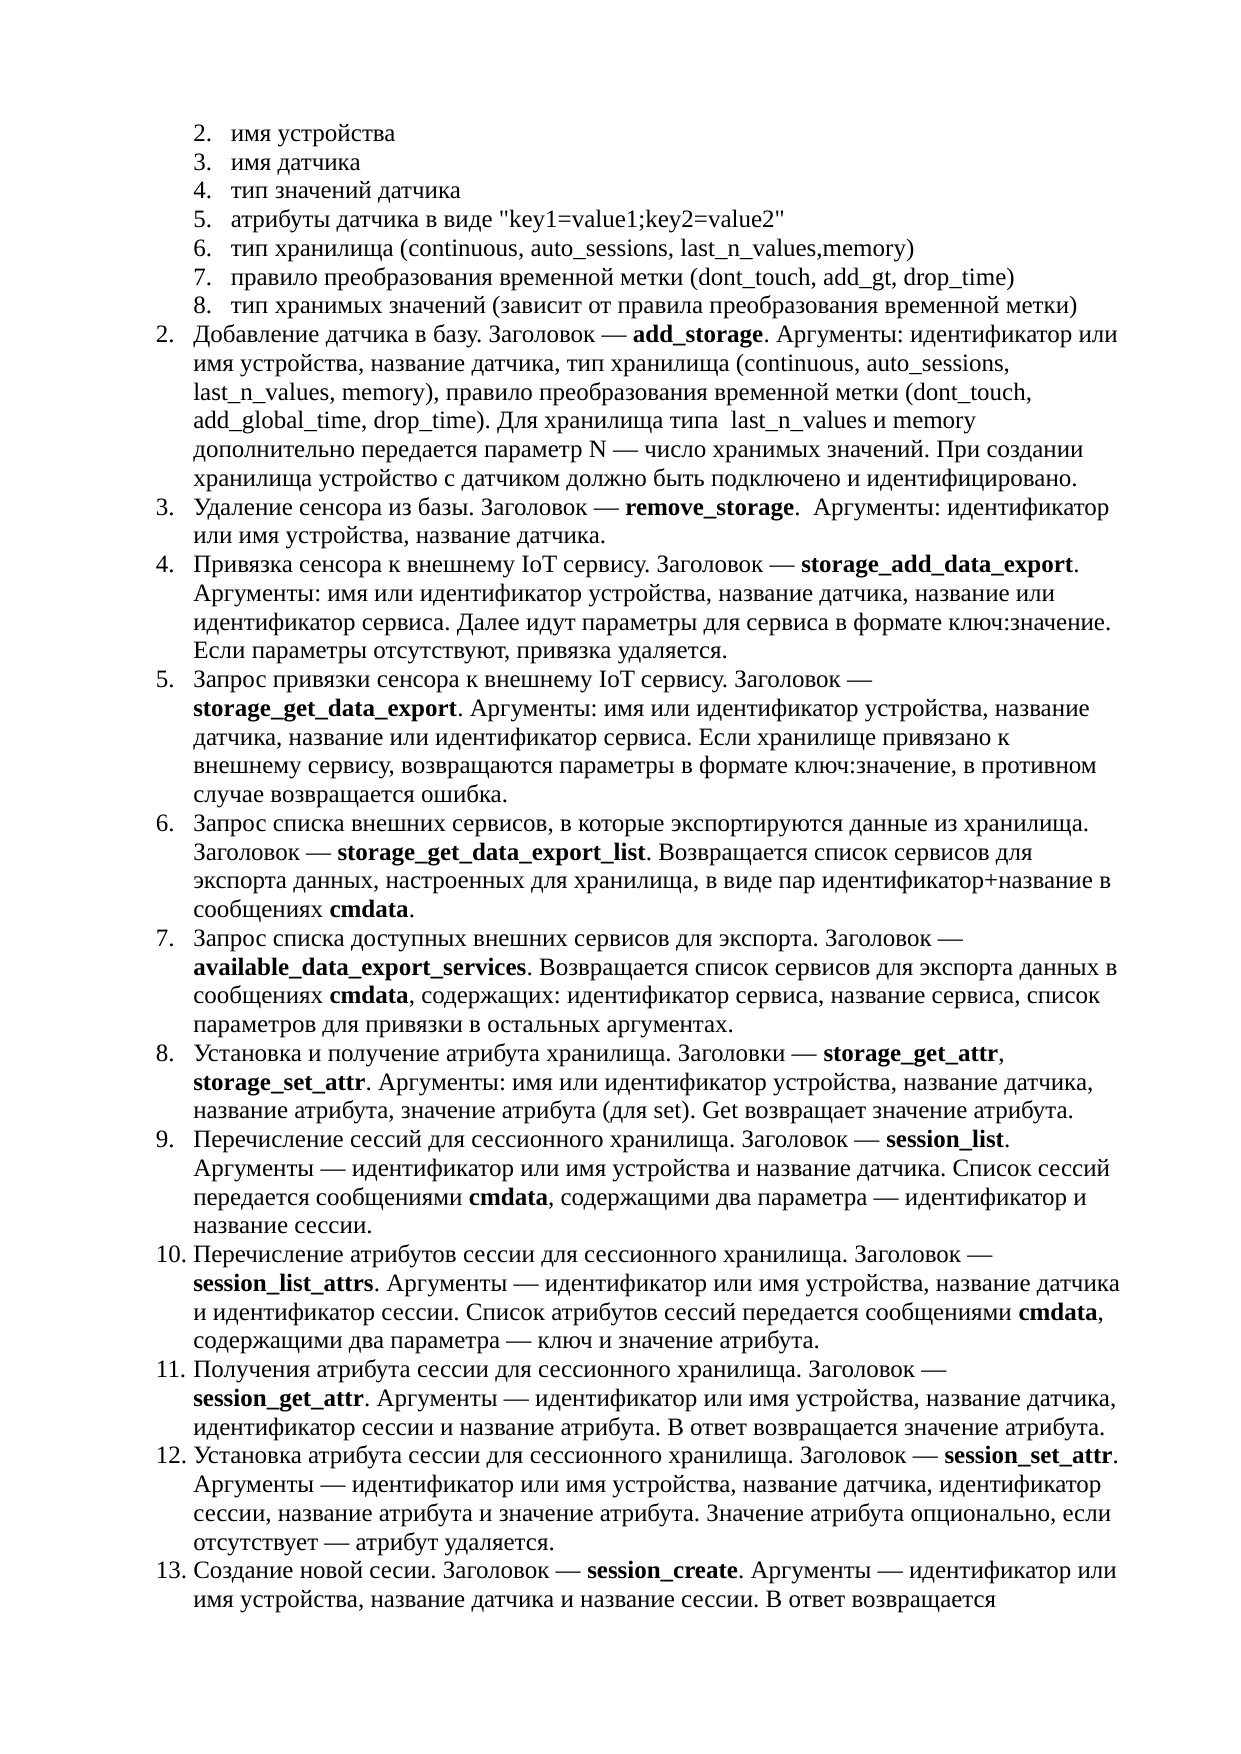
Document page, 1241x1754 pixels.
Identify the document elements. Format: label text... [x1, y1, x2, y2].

list Добавление датчика в базу. Заголовок — add_storage. Аргументы: идентификатор или имя устройства, название датчика, тип хранилища (continuous, auto_sessions, last_n_values, memory), правило преобразования временной метки (dont_touch, add_global_time, drop_time). Для хранилища типа last_n_values и memory дополнительно передается параметр N — число хранимых значений. При создании хранилища устройство с датчиком должно быть подключено и идентифицировано. [156, 319, 1122, 492]
list Удаление сенсора из базы. Заголовок — remove_storage. Аргументы: идентификатор или имя устройства, название датчика. [156, 492, 1122, 549]
list Установка атрибута сессии для сессионного хранилища. Заголовок — session_set_attr. Аргументы — идентификатор или имя устройства, название датчика, идентификатор сессии, название атрибута и значение атрибута. Значение атрибута опционально, если отсутствует — атрибут удаляется. [156, 1441, 1122, 1556]
list Создание новой сесии. Заголовок — session_create. Аргументы — идентификатор или имя устройства, название датчика и название сессии. В ответ возвращается [156, 1556, 1122, 1613]
list Привязка сенсора к внешнему IoT сервису. Заголовок — storage_add_data_export. Аргументы: имя или идентификатор устройства, название датчика, название или идентификатор сервиса. Далее идут параметры для сервиса в формате ключ:значение. Если параметры отсутствуют, привязка удаляется. [156, 549, 1122, 664]
list правило преобразования временной метки (dont_touch, add_gt, drop_time) [193, 262, 1122, 291]
list атрибуты датчика в виде "key1=value1;key2=value2" [193, 204, 1122, 233]
list Запрос привязки сенсора к внешнему IoT сервису. Заголовок — storage_get_data_export. Аргументы: имя или идентификатор устройства, название датчика, название или идентификатор сервиса. Если хранилище привязано к внешнему сервису, возвращаются параметры в формате ключ:значение, в противном случае возвращается ошибка. [156, 664, 1122, 808]
list имя устройства [193, 118, 1122, 147]
list имя датчика [193, 147, 1122, 176]
list Запрос списка доступных внешних сервисов для экспорта. Заголовок — available_data_export_services. Возвращается список сервисов для экспорта данных в сообщениях cmdata, содержащих: идентификатор сервиса, название сервиса, список параметров для привязки в остальных аргументах. [156, 923, 1122, 1038]
list тип хранимых значений (зависит от правила преобразования временной метки) [193, 291, 1122, 319]
list тип хранилища (continuous, auto_sessions, last_n_values,memory) [193, 233, 1122, 262]
list Перечисление атрибутов сессии для сессионного хранилища. Заголовок — session_list_attrs. Аргументы — идентификатор или имя устройства, название датчика и идентификатор сессии. Список атрибутов сессий передается сообщениями cmdata, содержащими два параметра — ключ и значение атрибута. [156, 1239, 1122, 1354]
list Получения атрибута сессии для сессионного хранилища. Заголовок — session_get_attr. Аргументы — идентификатор или имя устройства, название датчика, идентификатор сессии и название атрибута. В ответ возвращается значение атрибута. [156, 1354, 1122, 1441]
list Перечисление сессий для сессионного хранилища. Заголовок — session_list. Аргументы — идентификатор или имя устройства и название датчика. Список сессий передается сообщениями cmdata, содержащими два параметра — идентификатор и название сессии. [156, 1124, 1122, 1239]
list тип значений датчика [193, 176, 1122, 204]
list Установка и получение атрибута хранилища. Заголовки — storage_get_attr, storage_set_attr. Аргументы: имя или идентификатор устройства, название датчика, название атрибута, значение атрибута (для set). Get возвращает значение атрибута. [156, 1038, 1122, 1124]
list Запрос списка внешних сервисов, в которые экспортируются данные из хранилища. Заголовок — storage_get_data_export_list. Возвращается список сервисов для экспорта данных, настроенных для хранилища, в виде пар идентификатор+название в сообщениях cmdata. [156, 808, 1122, 923]
